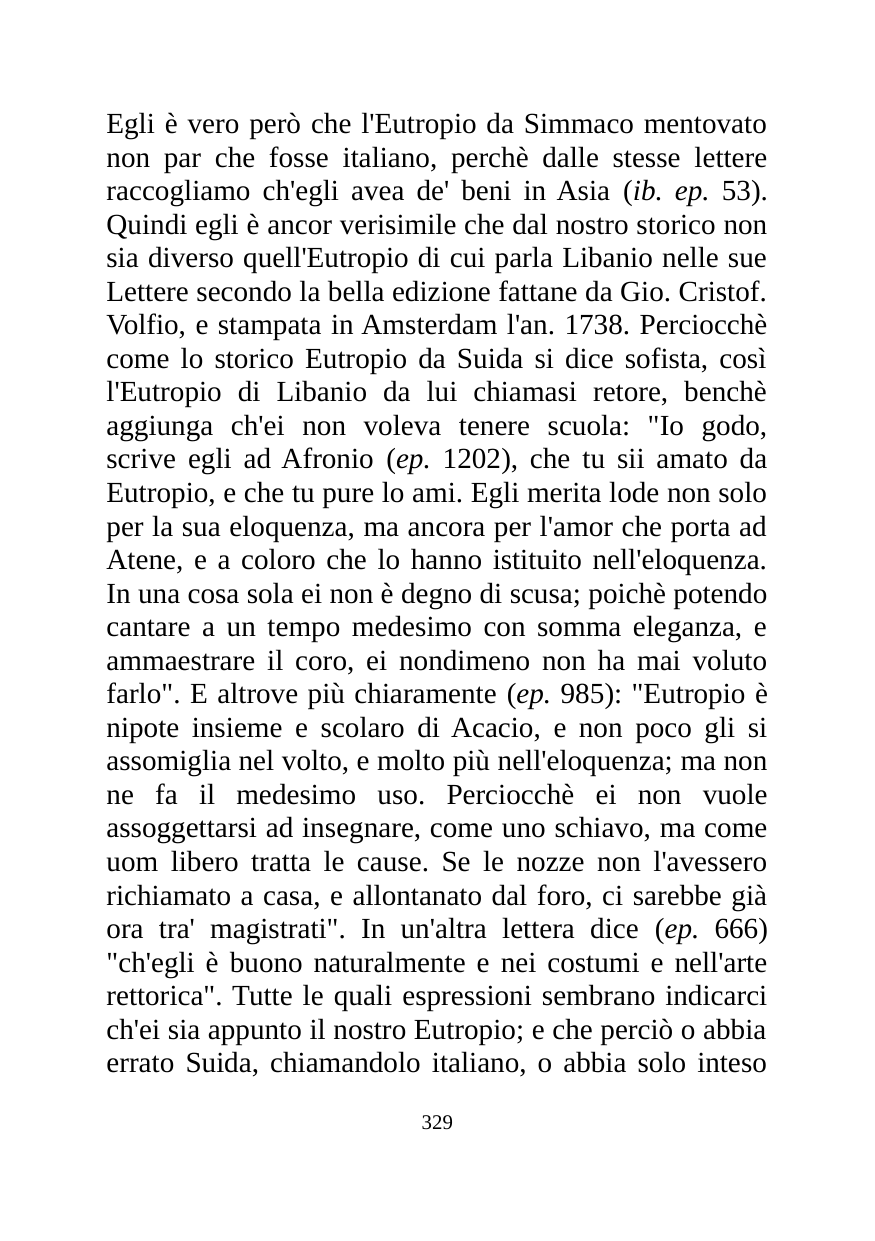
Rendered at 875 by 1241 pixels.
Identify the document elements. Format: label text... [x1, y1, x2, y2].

text Egli è vero però che l'Eutropio da Simmaco mentovato non par che fosse italiano, perchè dalle stesse lettere raccogliamo ch'egli avea de' beni in Asia (ib. ep. 53). Quindi egli è ancor verisimile che dal nostro storico non sia diverso quell'Eutropio di cui parla Libanio nelle sue Lettere secondo la bella edizione fattane da Gio. Cristof. Volfio, e stampata in Amsterdam l'an. 1738. Perciocchè come lo storico Eutropio da Suida si dice sofista, così l'Eutropio di Libanio da lui chiamasi retore, benchè aggiunga ch'ei non voleva tenere scuola: "Io godo, scrive egli ad Afronio (ep. 1202), che tu sii amato da Eutropio, e che tu pure lo ami. Egli merita lode non solo per la sua eloquenza, ma ancora per l'amor che porta ad Atene, e a coloro che lo hanno istituito nell'eloquenza. In una cosa sola ei non è degno di scusa; poichè potendo cantare a un tempo medesimo con somma eleganza, e ammaestrare il coro, ei nondimeno non ha mai voluto farlo". E altrove più chiaramente (ep. 985): "Eutropio è nipote insieme e scolaro di Acacio, e non poco gli si assomiglia nel volto, e molto più nell'eloquenza; ma non ne fa il medesimo uso. Perciocchè ei non vuole assoggettarsi ad insegnare, come uno schiavo, ma come uom libero tratta le cause. Se le nozze non l'avessero richiamato a casa, e allontanato dal foro, ci sarebbe già ora tra' magistrati". In un'altra lettera dice (ep. 666) "ch'egli è buono naturalmente e nei costumi e nell'arte rettorica". Tutte le quali espressioni sembrano indicarci ch'ei sia appunto il nostro Eutropio; e che perciò o abbia errato Suida, chiamandolo italiano, o abbia solo inteso [106, 106, 768, 1079]
